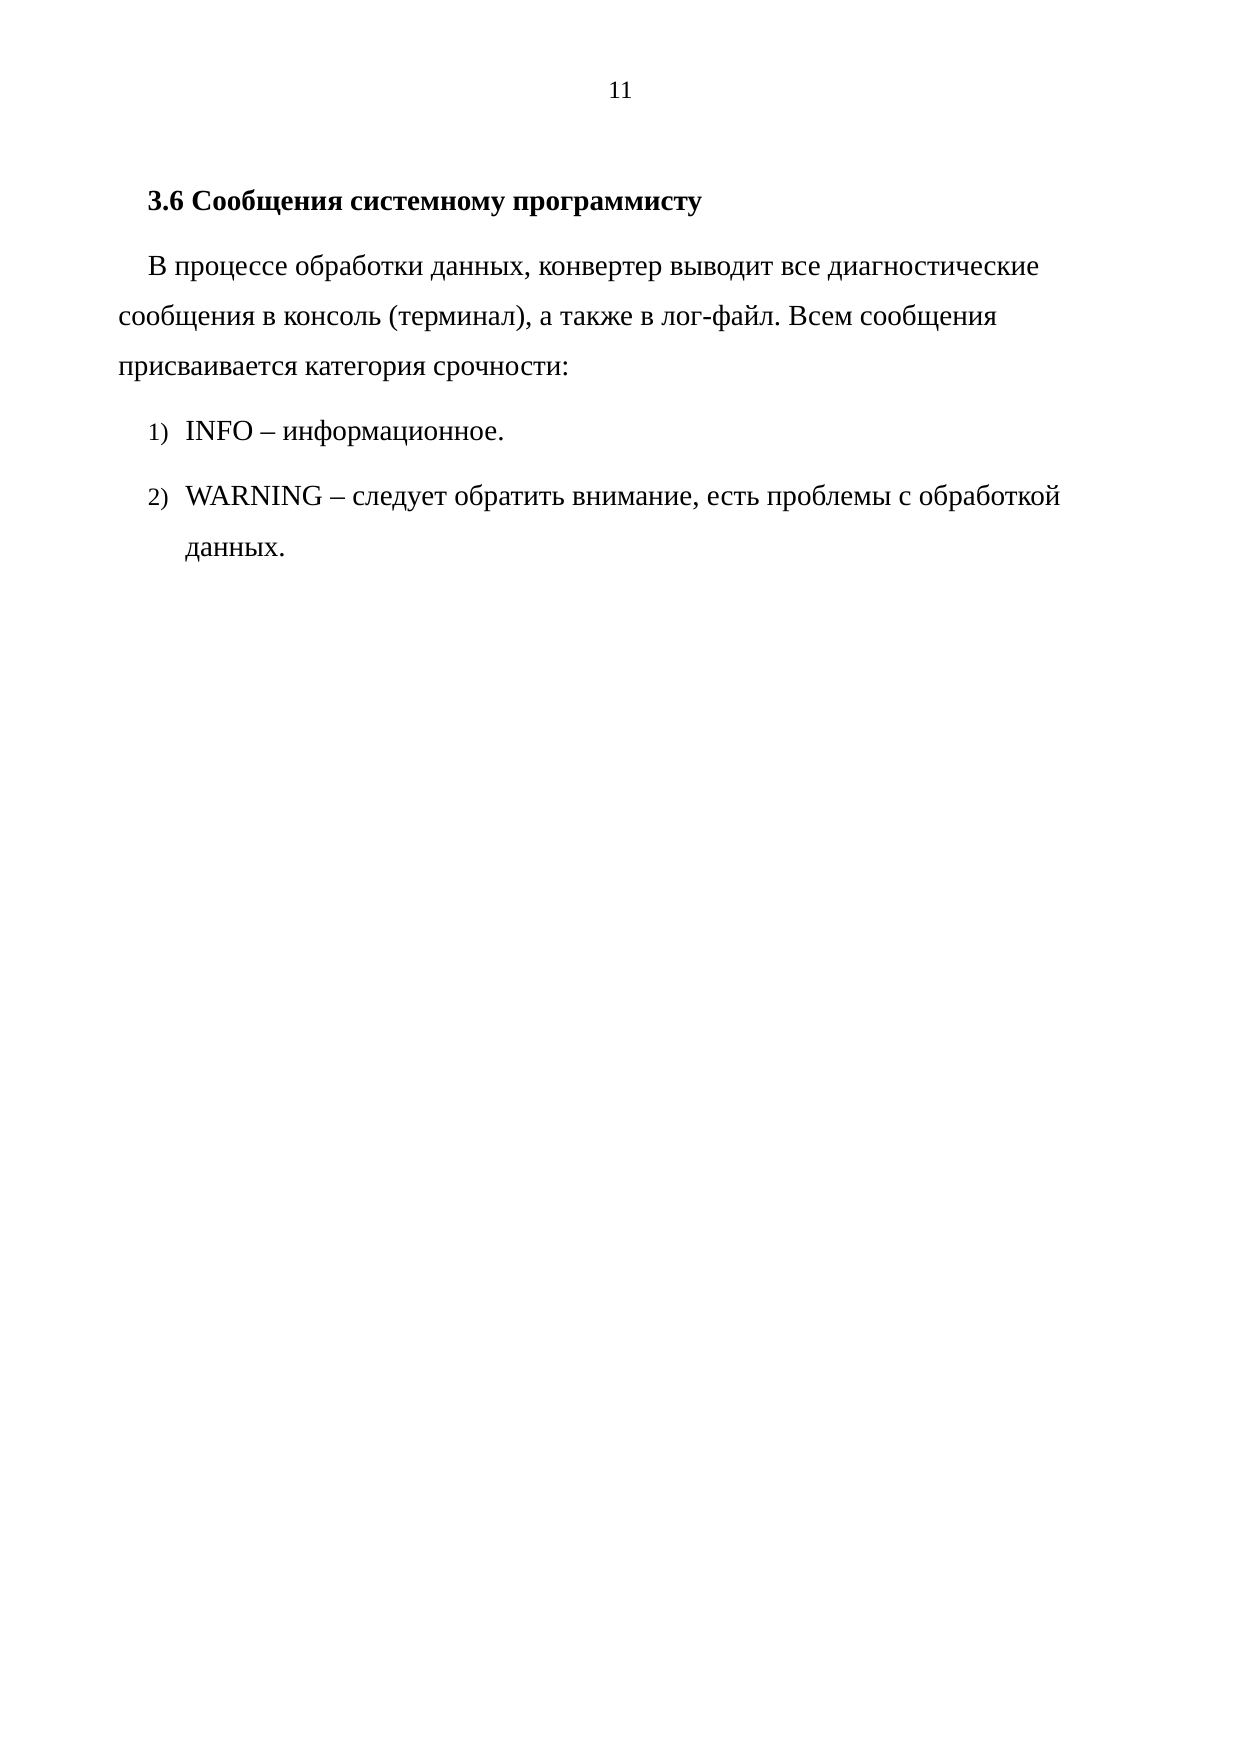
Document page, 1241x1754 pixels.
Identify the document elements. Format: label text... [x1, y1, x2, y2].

text В процессе обработки данных, конвертер выводит все диагностические сообщения в консоль (терминал), а также в лог-файл. Всем сообщения присваивается категория срочности: [118, 248, 1122, 382]
text 3.6 Сообщения системному программисту [118, 183, 1122, 217]
list INFO – информационное. [148, 413, 1122, 447]
list WARNING – следует обратить внимание, есть проблемы с обработкой данных. [148, 478, 1122, 562]
